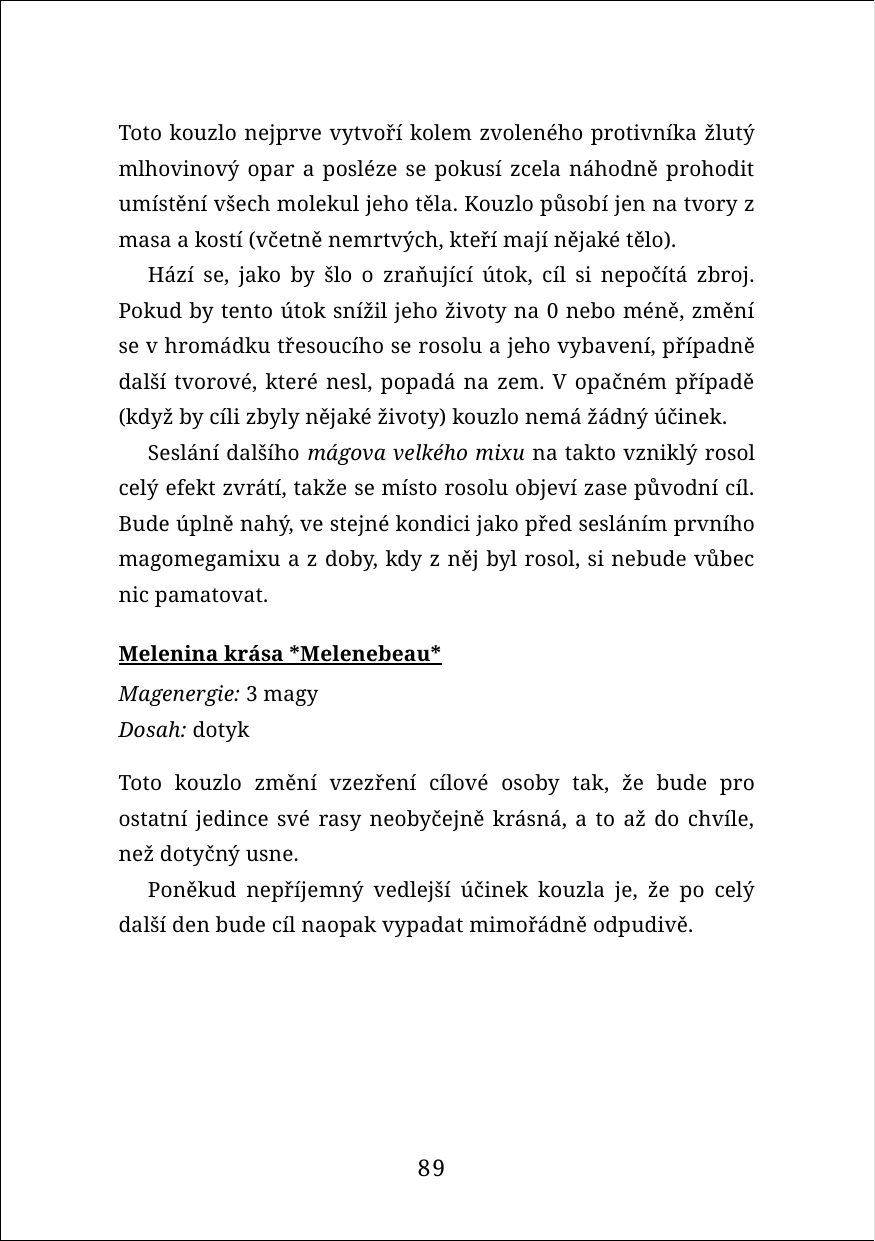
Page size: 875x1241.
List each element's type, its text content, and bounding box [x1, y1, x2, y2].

text Toto kouzlo nejprve vytvoří kolem zvoleného protivníka žlutý mlhovinový opar a posléze se pokusí zcela náhodně prohodit umístění všech molekul jeho těla. Kouzlo působí jen na tvory z masa a kostí (včetně nemrtvých, kteří mají nějaké tělo). Hází se, jako by šlo o zraňující útok, cíl si nepočítá zbroj. Pokud by tento útok snížil jeho životy na 0 nebo méně, změní se v hromádku třesoucího se rosolu a jeho vybavení, případně další tvorové, které nesl, popadá na zem. V opačném případě (když by cíli zbyly nějaké životy) kouzlo nemá žádný účinek. Seslání dalšího mágova velkého mixu na takto vzniklý rosol celý efekt zvrátí, takže se místo rosolu objeví zase původní cíl. Bude úplně nahý, ve stejné kondici jako před sesláním prvního magomegamixu a z doby, kdy z něj byl rosol, si nebude vůbec nic pamatovat. [118, 118, 756, 608]
text Magenergie: 3 magy Dosah: dotyk [118, 679, 756, 743]
text Toto kouzlo změní vzezření cílové osoby tak, že bude pro ostatní jedince své rasy neobyčejně krásná, a to až do chvíle, než dotyčný usne. Poněkud nepříjemný vedlejší účinek kouzla je, že po celý další den bude cíl naopak vypadat mimořádně odpudivě. [118, 768, 756, 939]
subtitle Melenina krása *Melenebeau* [118, 639, 756, 668]
